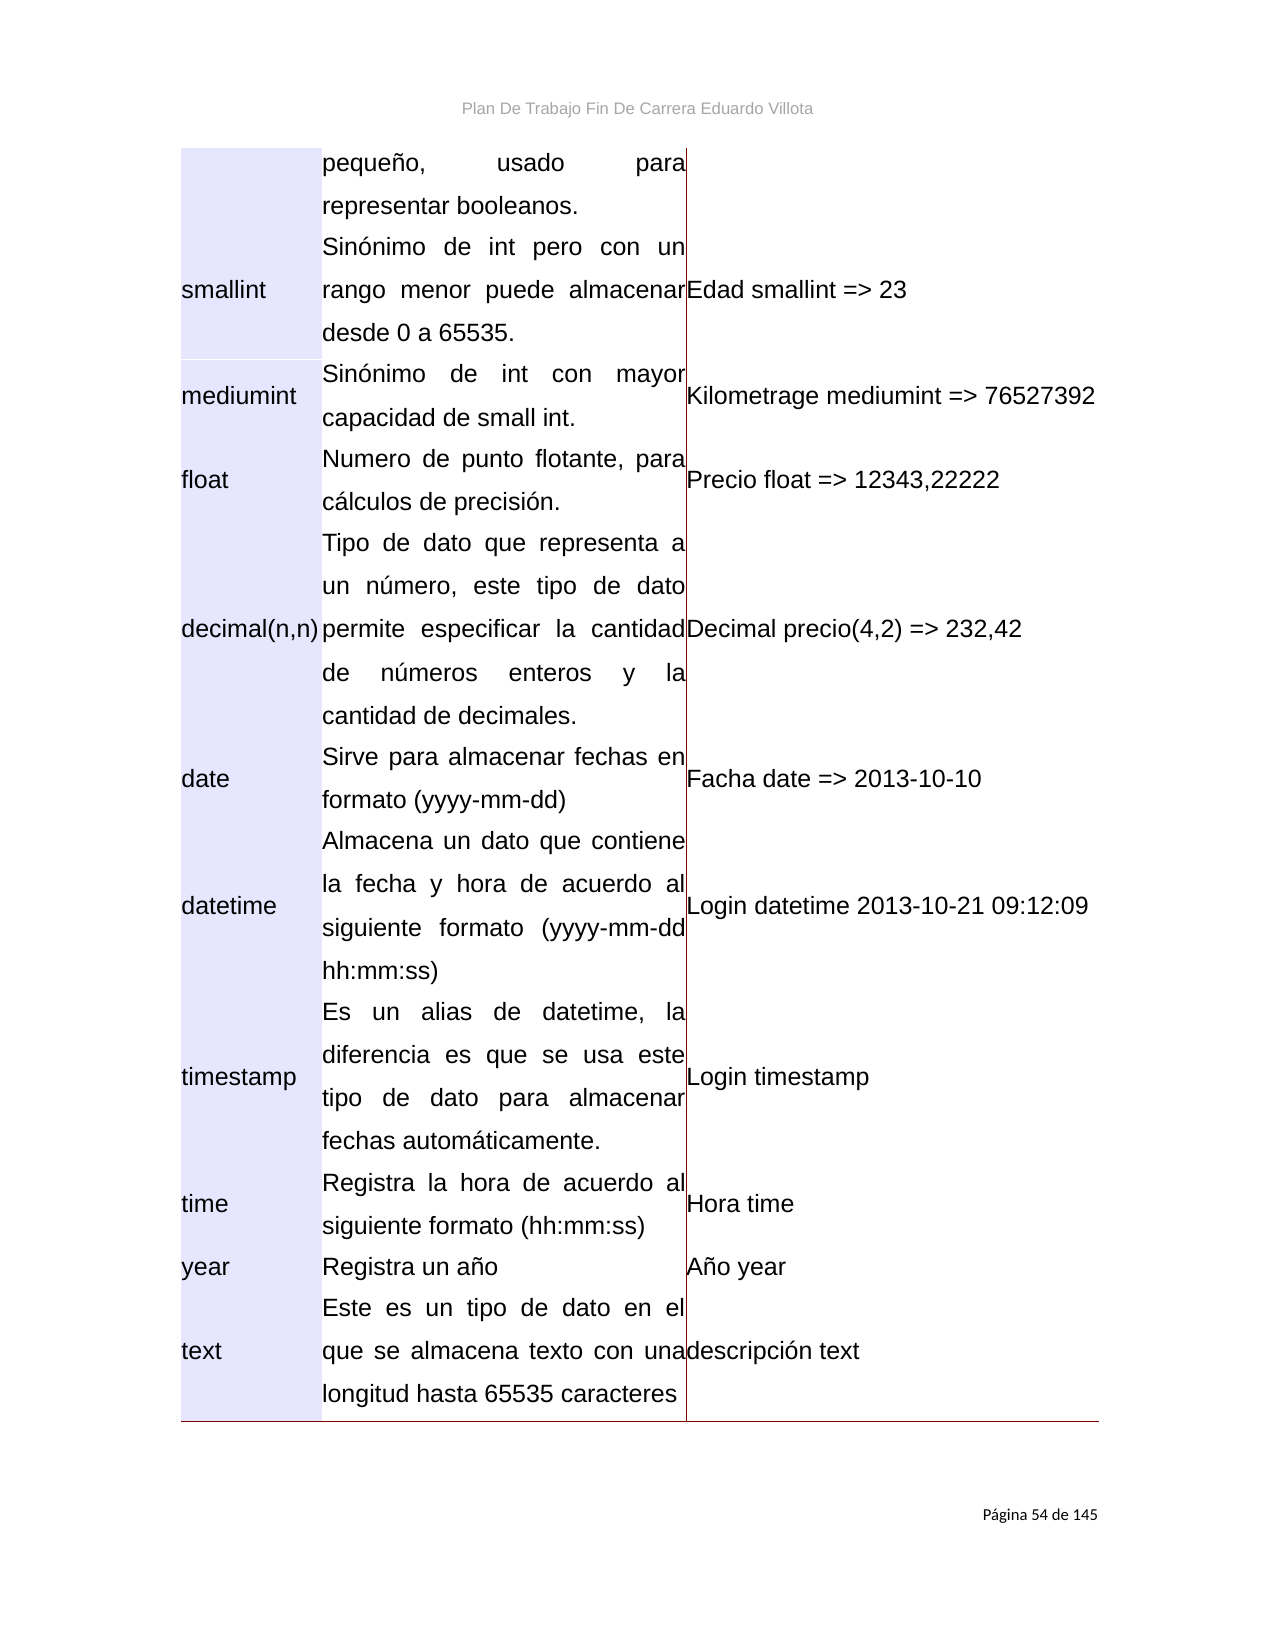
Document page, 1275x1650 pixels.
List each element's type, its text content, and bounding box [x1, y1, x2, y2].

table_cell [687, 148, 1099, 232]
table_cell decimal(n,n) [181, 528, 322, 742]
table_cell time [181, 1168, 322, 1252]
table_cell Sirve para almacenar fechas en formato (yyyy-mm-dd) [322, 742, 686, 826]
table_cell year [181, 1252, 322, 1293]
table_cell Numero de punto flotante, para cálculos de precisión. [322, 444, 686, 528]
table_cell Edad smallint => 23 [687, 232, 1099, 359]
table_cell float [181, 444, 322, 528]
table_cell date [181, 742, 322, 826]
table_cell Este es un tipo de dato en el que se almacena texto con una longitud hasta 65535 caracteres [322, 1293, 686, 1421]
table_cell Tipo de dato que representa a un número, este tipo de dato permite especificar la cantidad de números enteros y la cantidad de decimales. [322, 528, 686, 742]
table_cell Es un alias de datetime, la diferencia es que se usa este tipo de dato para almacenar fechas automáticamente. [322, 997, 686, 1168]
table_cell pequeño, usado para representar booleanos. [322, 148, 686, 232]
table_cell timestamp [181, 997, 322, 1168]
table_cell Kilometrage mediumint => 76527392 [687, 360, 1099, 444]
table_cell Decimal precio(4,2) => 232,42 [687, 528, 1099, 742]
table_cell [181, 148, 322, 232]
table_cell datetime [181, 826, 322, 997]
table_cell Registra un año [322, 1252, 686, 1293]
table_cell Precio float => 12343,22222 [687, 444, 1099, 528]
table_cell Registra la hora de acuerdo al siguiente formato (hh:mm:ss) [322, 1168, 686, 1252]
table_cell Año year [687, 1252, 1099, 1293]
table_cell mediumint [181, 360, 322, 444]
table_cell Login timestamp [687, 997, 1099, 1168]
table_cell descripción text [687, 1293, 1099, 1421]
table_cell Almacena un dato que contiene la fecha y hora de acuerdo al siguiente formato (yyyy-mm-dd hh:mm:ss) [322, 826, 686, 997]
table_cell Facha date => 2013-10-10 [687, 742, 1099, 826]
table_cell Hora time [687, 1168, 1099, 1252]
table_cell Login datetime 2013-10-21 09:12:09 [687, 826, 1099, 997]
table_cell Sinónimo de int pero con un rango menor puede almacenar desde 0 a 65535. [322, 232, 686, 359]
table_cell Sinónimo de int con mayor capacidad de small int. [322, 360, 686, 444]
table_cell text [181, 1293, 322, 1421]
table_cell smallint [181, 232, 322, 359]
